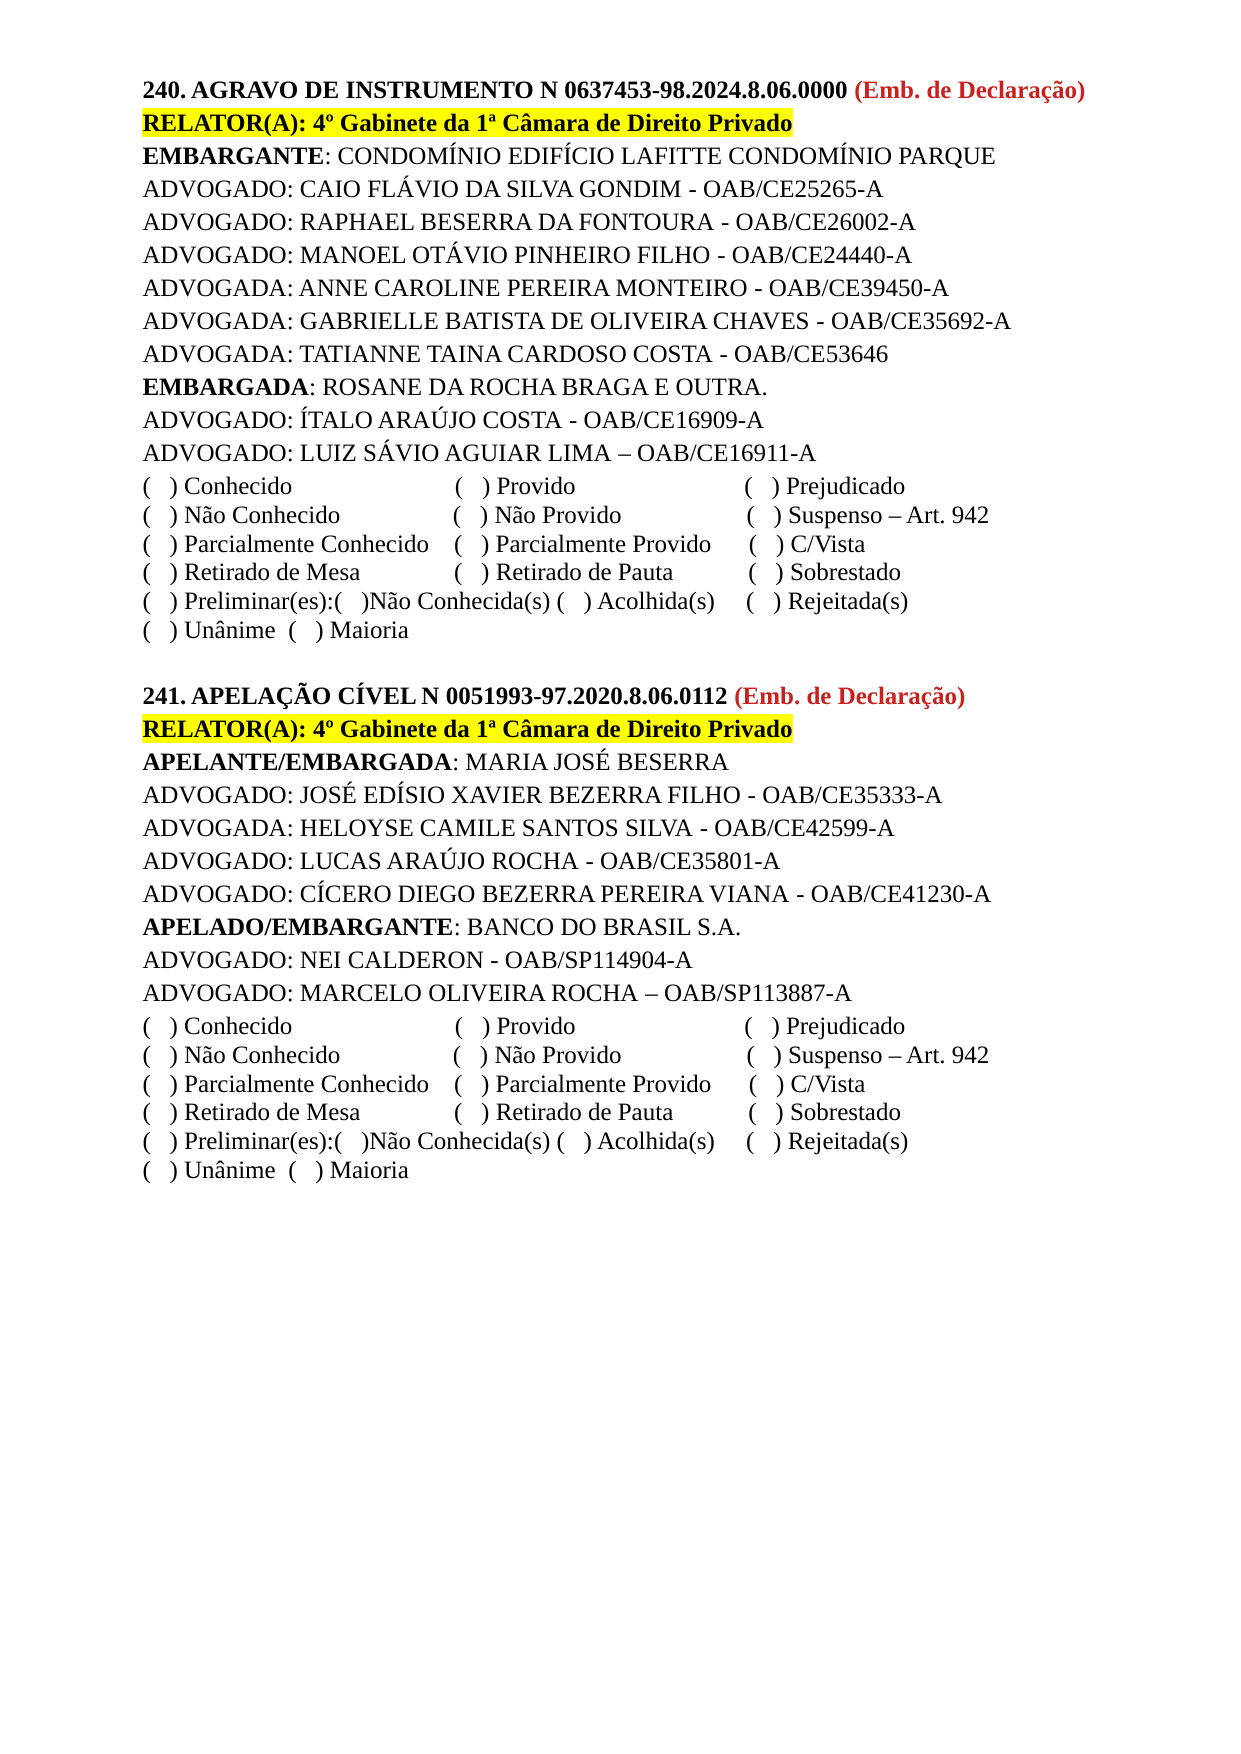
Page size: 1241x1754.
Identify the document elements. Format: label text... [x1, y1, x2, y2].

text ( ) Retirado de Mesa ( ) Retirado de Pauta ( ) Sobrestado [142, 557, 1158, 586]
text ( ) Não Conhecido ( ) Não Provido ( ) Suspenso – Art. 942 [142, 500, 1158, 529]
text ( ) Conhecido ( ) Provido ( ) Prejudicado [142, 471, 1141, 500]
text ( ) Retirado de Mesa ( ) Retirado de Pauta ( ) Sobrestado [142, 1097, 1158, 1126]
text ( ) Preliminar(es):( )Não Conhecida(s) ( ) Acolhida(s) ( ) Rejeitada(s) [142, 586, 1158, 615]
text 240. AGRAVO DE INSTRUMENTO N 0637453-98.2024.8.06.0000 (Emb. de Declaração) RELATOR(A): 4º Gabinete da 1ª Câmara de Direito Privado EMBARGANTE: CONDOMÍNIO EDIFÍCIO LAFITTE CONDOMÍNIO PARQUE ADVOGADO: CAIO FLÁVIO DA SILVA GONDIM - OAB/CE25265-A ADVOGADO: RAPHAEL BESERRA DA FONTOURA - OAB/CE26002-A ADVOGADO: MANOEL OTÁVIO PINHEIRO FILHO - OAB/CE24440-A ADVOGADA: ANNE CAROLINE PEREIRA MONTEIRO - OAB/CE39450-A ADVOGADA: GABRIELLE BATISTA DE OLIVEIRA CHAVES - OAB/CE35692-A ADVOGADA: TATIANNE TAINA CARDOSO COSTA - OAB/CE53646 EMBARGADA: ROSANE DA ROCHA BRAGA E OUTRA. ADVOGADO: ÍTALO ARAÚJO COSTA - OAB/CE16909-A ADVOGADO: LUIZ SÁVIO AGUIAR LIMA – OAB/CE16911-A [142, 75, 1141, 467]
text ( ) Parcialmente Conhecido ( ) Parcialmente Provido ( ) C/Vista [142, 1069, 1158, 1097]
text ( ) Não Conhecido ( ) Não Provido ( ) Suspenso – Art. 942 [142, 1040, 1158, 1069]
text ( ) Parcialmente Conhecido ( ) Parcialmente Provido ( ) C/Vista [142, 529, 1158, 557]
text ( ) Preliminar(es):( )Não Conhecida(s) ( ) Acolhida(s) ( ) Rejeitada(s) [142, 1126, 1158, 1155]
text ( ) Conhecido ( ) Provido ( ) Prejudicado [142, 1011, 1141, 1040]
text ( ) Unânime ( ) Maioria [142, 1155, 1141, 1250]
text ( ) Unânime ( ) Maioria 241. APELAÇÃO CÍVEL N 0051993-97.2020.8.06.0112 (Emb. de Declaração) RELATOR(A): 4º Gabinete da 1ª Câmara de Direito Privado APELANTE/EMBARGADA: MARIA JOSÉ BESERRA ADVOGADO: JOSÉ EDÍSIO XAVIER BEZERRA FILHO - OAB/CE35333-A ADVOGADA: HELOYSE CAMILE SANTOS SILVA - OAB/CE42599-A ADVOGADO: LUCAS ARAÚJO ROCHA - OAB/CE35801-A ADVOGADO: CÍCERO DIEGO BEZERRA PEREIRA VIANA - OAB/CE41230-A APELADO/EMBARGANTE: BANCO DO BRASIL S.A. ADVOGADO: NEI CALDERON - OAB/SP114904-A ADVOGADO: MARCELO OLIVEIRA ROCHA – OAB/SP113887-A [142, 615, 1141, 1007]
